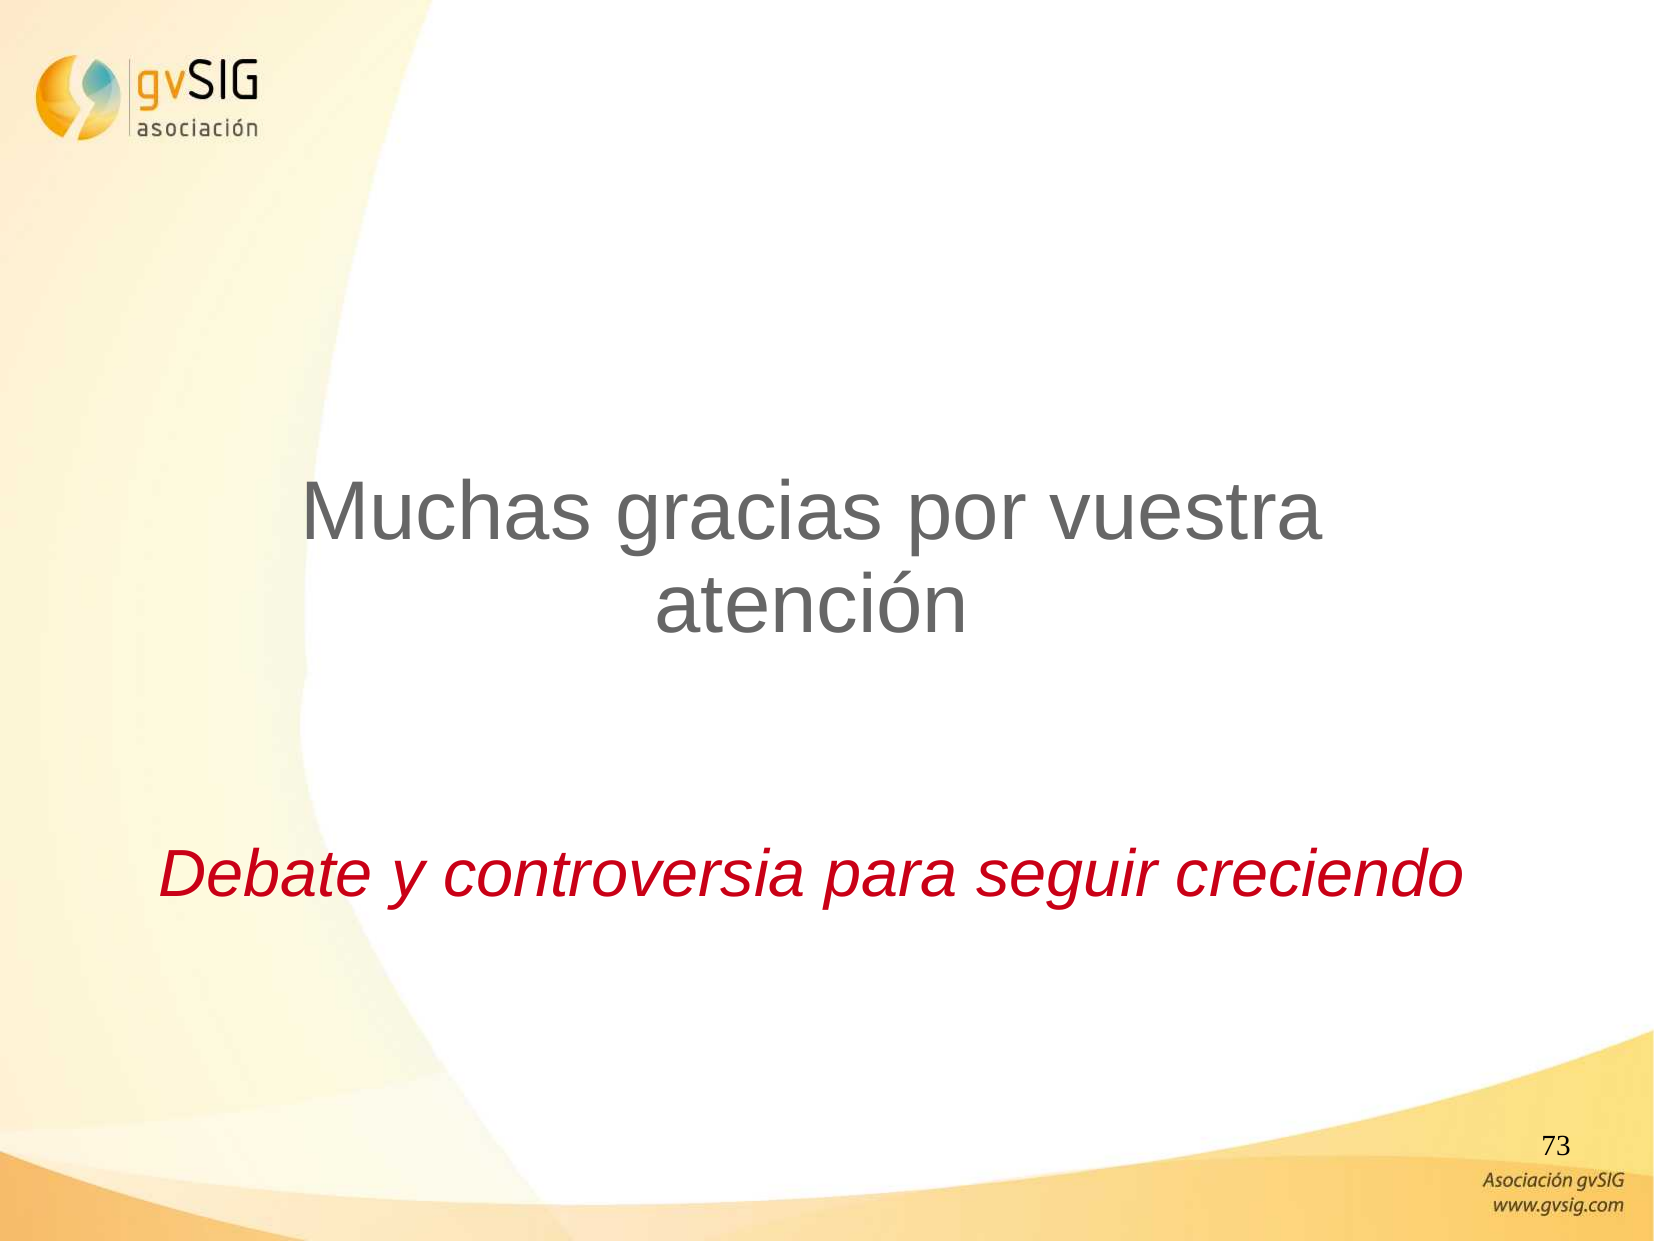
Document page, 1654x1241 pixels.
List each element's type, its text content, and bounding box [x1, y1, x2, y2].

picture [0, 0, 1654, 1241]
text_box Muchas gracias por vuestra atención Debate y controversia para seguir creciendo [118, 330, 1506, 1003]
